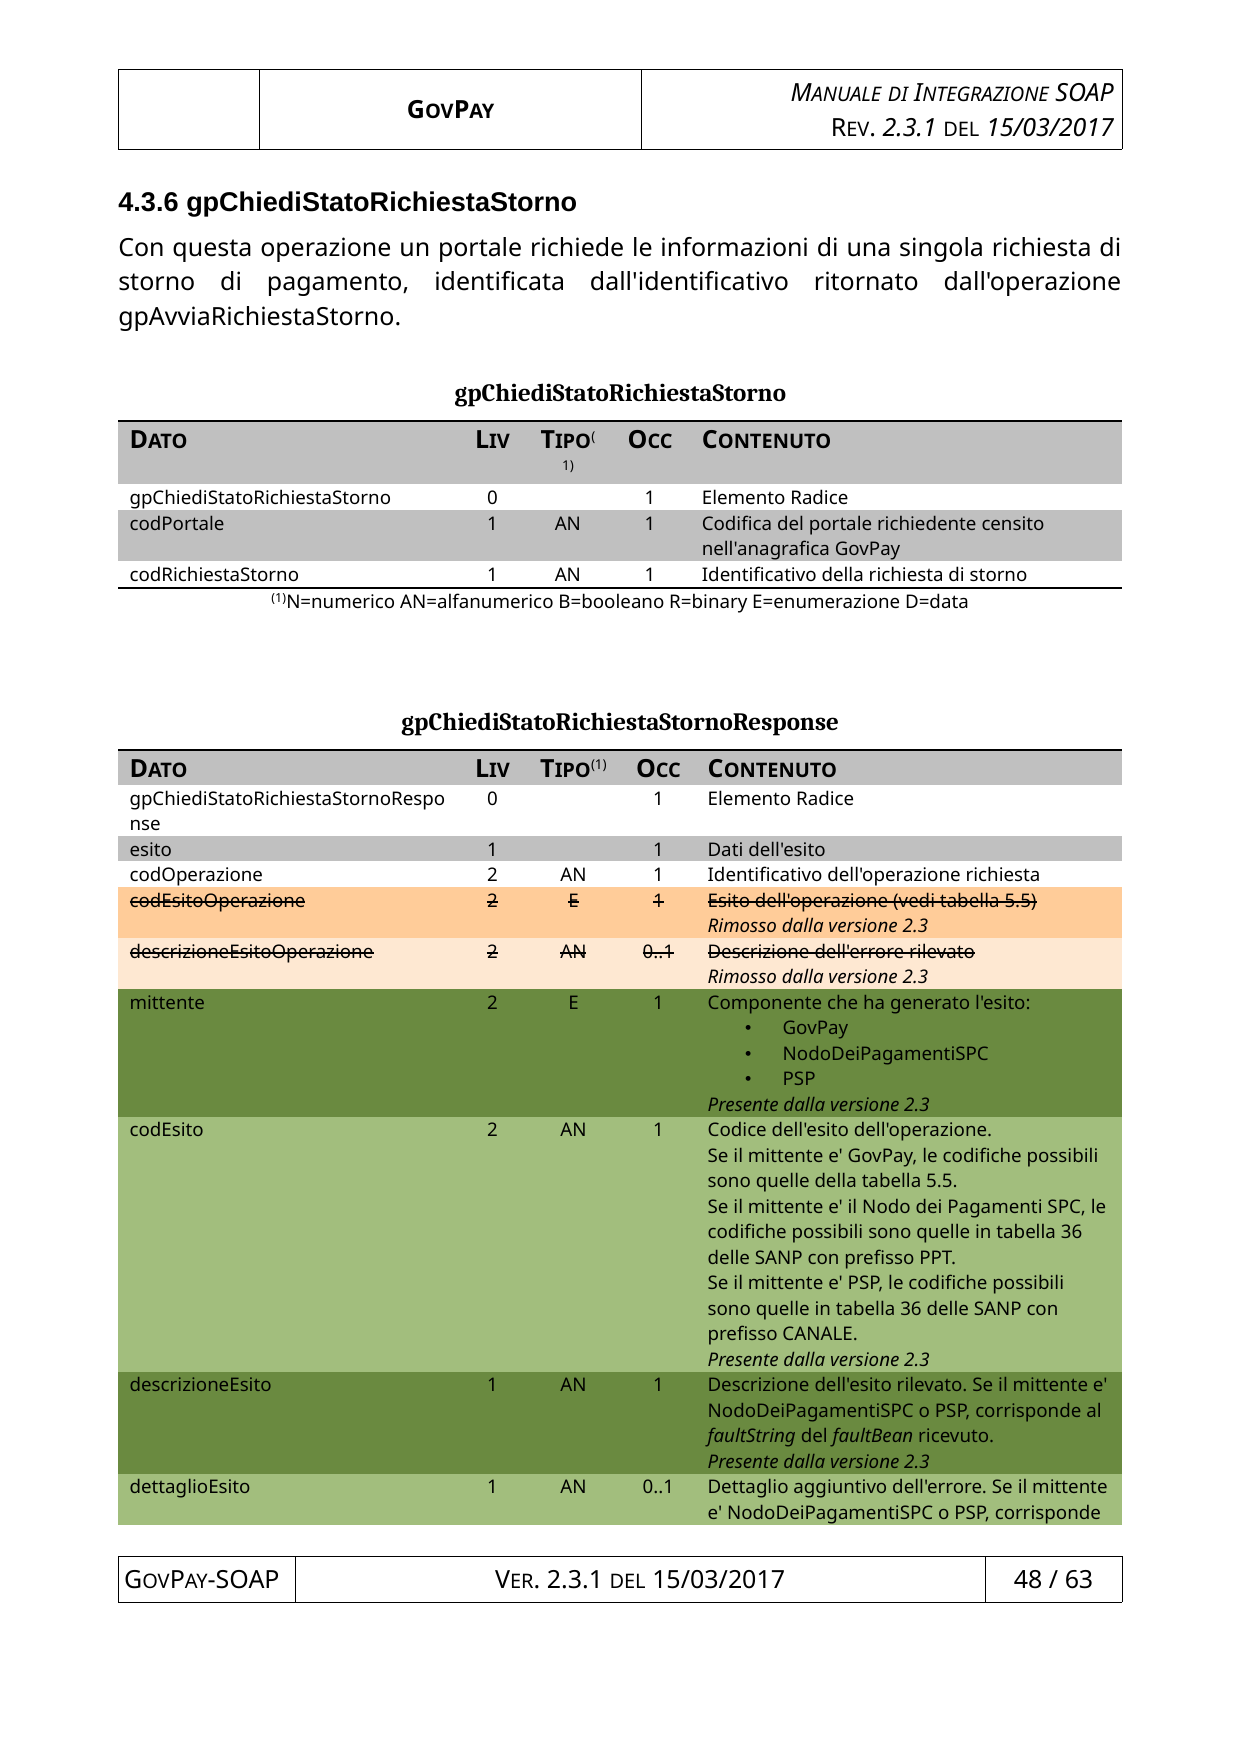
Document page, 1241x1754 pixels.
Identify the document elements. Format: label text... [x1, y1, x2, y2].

table_cell codEsito [118, 1117, 458, 1372]
table_cell Codifica del portale richiedente censito nell'anagrafica GovPay [690, 510, 1122, 561]
table_cell descrizioneEsitoOperazione [118, 938, 458, 989]
table_header gpChiediStatoRichiestaStornoResponse [118, 708, 1122, 749]
table_cell Tipo(1) [526, 422, 609, 484]
table_cell 1 [620, 836, 696, 861]
table_cell gpChiediStatoRichiestaStornoResponse [118, 785, 458, 836]
table_cell Esito dell'operazione (vedi tabella 5.5) Rimosso dalla versione 2.3 [696, 887, 1122, 938]
table_cell AN [526, 561, 609, 587]
table_cell Codice dell'esito dell'operazione. Se il mittente e' GovPay, le codifiche possibili sono quelle della tabella 5.5. Se il mittente e' il Nodo dei Pagamenti SPC, le codifiche possibili sono quelle in tabella 36 delle SANP con prefisso PPT. Se il mittente e' PSP, le codifiche possibili sono quelle in tabella 36 delle SANP con prefisso CANALE. Presente dalla versione 2.3 [696, 1117, 1122, 1372]
table_cell Descrizione dell'esito rilevato. Se il mittente e' NodoDeiPagamentiSPC o PSP, corrisponde al faultString del faultBean ricevuto. Presente dalla versione 2.3 [696, 1372, 1122, 1474]
table_cell Liv [458, 751, 526, 785]
table_cell 1 [458, 1372, 526, 1474]
table_cell codEsitoOperazione [118, 887, 458, 938]
table_cell 1 [620, 1117, 696, 1372]
table_cell Occ [609, 422, 690, 484]
table_cell E [526, 989, 620, 1117]
table_cell Componente che ha generato l'esito: GovPay NodoDeiPagamentiSPC PSP Presente dalla versione 2.3 [696, 989, 1122, 1117]
table_cell codOperazione [118, 861, 458, 887]
table_cell E [526, 887, 620, 938]
table_cell 1 [458, 1474, 526, 1525]
table_cell Identificativo dell'operazione richiesta [696, 861, 1122, 887]
table_cell esito [118, 836, 458, 861]
table_cell gpChiediStatoRichiestaStorno [118, 485, 458, 510]
subtitle gpChiediStatoRichiestaStorno [118, 186, 1122, 217]
table_cell Descrizione dell'errore rilevato Rimosso dalla versione 2.3 [696, 938, 1122, 989]
table_cell Elemento Radice [690, 485, 1122, 510]
table_cell AN [526, 1117, 620, 1372]
table_cell 1 [609, 561, 690, 587]
table_cell Dettaglio aggiuntivo dell'errore. Se il mittente e' NodoDeiPagamentiSPC o PSP, corrisponde [696, 1474, 1122, 1525]
table_cell Occ [620, 751, 696, 785]
table_cell 1 [620, 989, 696, 1117]
table_cell 2 [458, 1117, 526, 1372]
table_cell Contenuto [690, 422, 1122, 484]
table_cell 1 [458, 561, 526, 587]
table_cell 2 [458, 989, 526, 1117]
text (1)N=numerico AN=alfanumerico B=booleano R=binary E=enumerazione D=data [118, 589, 1122, 614]
table_cell 1 [620, 1372, 696, 1474]
table_cell codRichiestaStorno [118, 561, 458, 587]
table_cell Liv [458, 422, 526, 484]
table_cell 1 [458, 510, 526, 561]
table_cell Identificativo della richiesta di storno [690, 561, 1122, 587]
table_cell Dato [118, 422, 458, 484]
table_cell 1 [620, 887, 696, 938]
table_cell 1 [458, 836, 526, 861]
table_cell 0..1 [620, 938, 696, 989]
table_cell codPortale [118, 510, 458, 561]
table_cell [526, 785, 620, 836]
table_cell 2 [458, 938, 526, 989]
table_cell Elemento Radice [696, 785, 1122, 836]
table_cell 1 [609, 485, 690, 510]
table_cell Dati dell'esito [696, 836, 1122, 861]
table_cell 1 [609, 510, 690, 561]
table_cell 2 [458, 861, 526, 887]
table_cell Tipo(1) [526, 751, 620, 785]
table_cell mittente [118, 989, 458, 1117]
table_cell 0 [458, 785, 526, 836]
table_cell AN [526, 510, 609, 561]
table_cell AN [526, 1372, 620, 1474]
table_cell [526, 836, 620, 861]
table_cell Contenuto [696, 751, 1122, 785]
table_cell 0 [458, 485, 526, 510]
table_cell dettaglioEsito [118, 1474, 458, 1525]
table_cell 0..1 [620, 1474, 696, 1525]
table_cell AN [526, 1474, 620, 1525]
table_cell 1 [620, 861, 696, 887]
table_cell 2 [458, 887, 526, 938]
table_cell descrizioneEsito [118, 1372, 458, 1474]
table_cell AN [526, 938, 620, 989]
table_cell [526, 485, 609, 510]
table_header gpChiediStatoRichiestaStorno [118, 379, 1122, 420]
table_cell AN [526, 861, 620, 887]
text Con questa operazione un portale richiede le informazioni di una singola richiesta di storno di pagamento, identificata dall'identificativo ritornato dall'operazione gpAvviaRichiestaStorno. [118, 230, 1122, 332]
table_cell 1 [620, 785, 696, 836]
table_cell Dato [118, 751, 458, 785]
